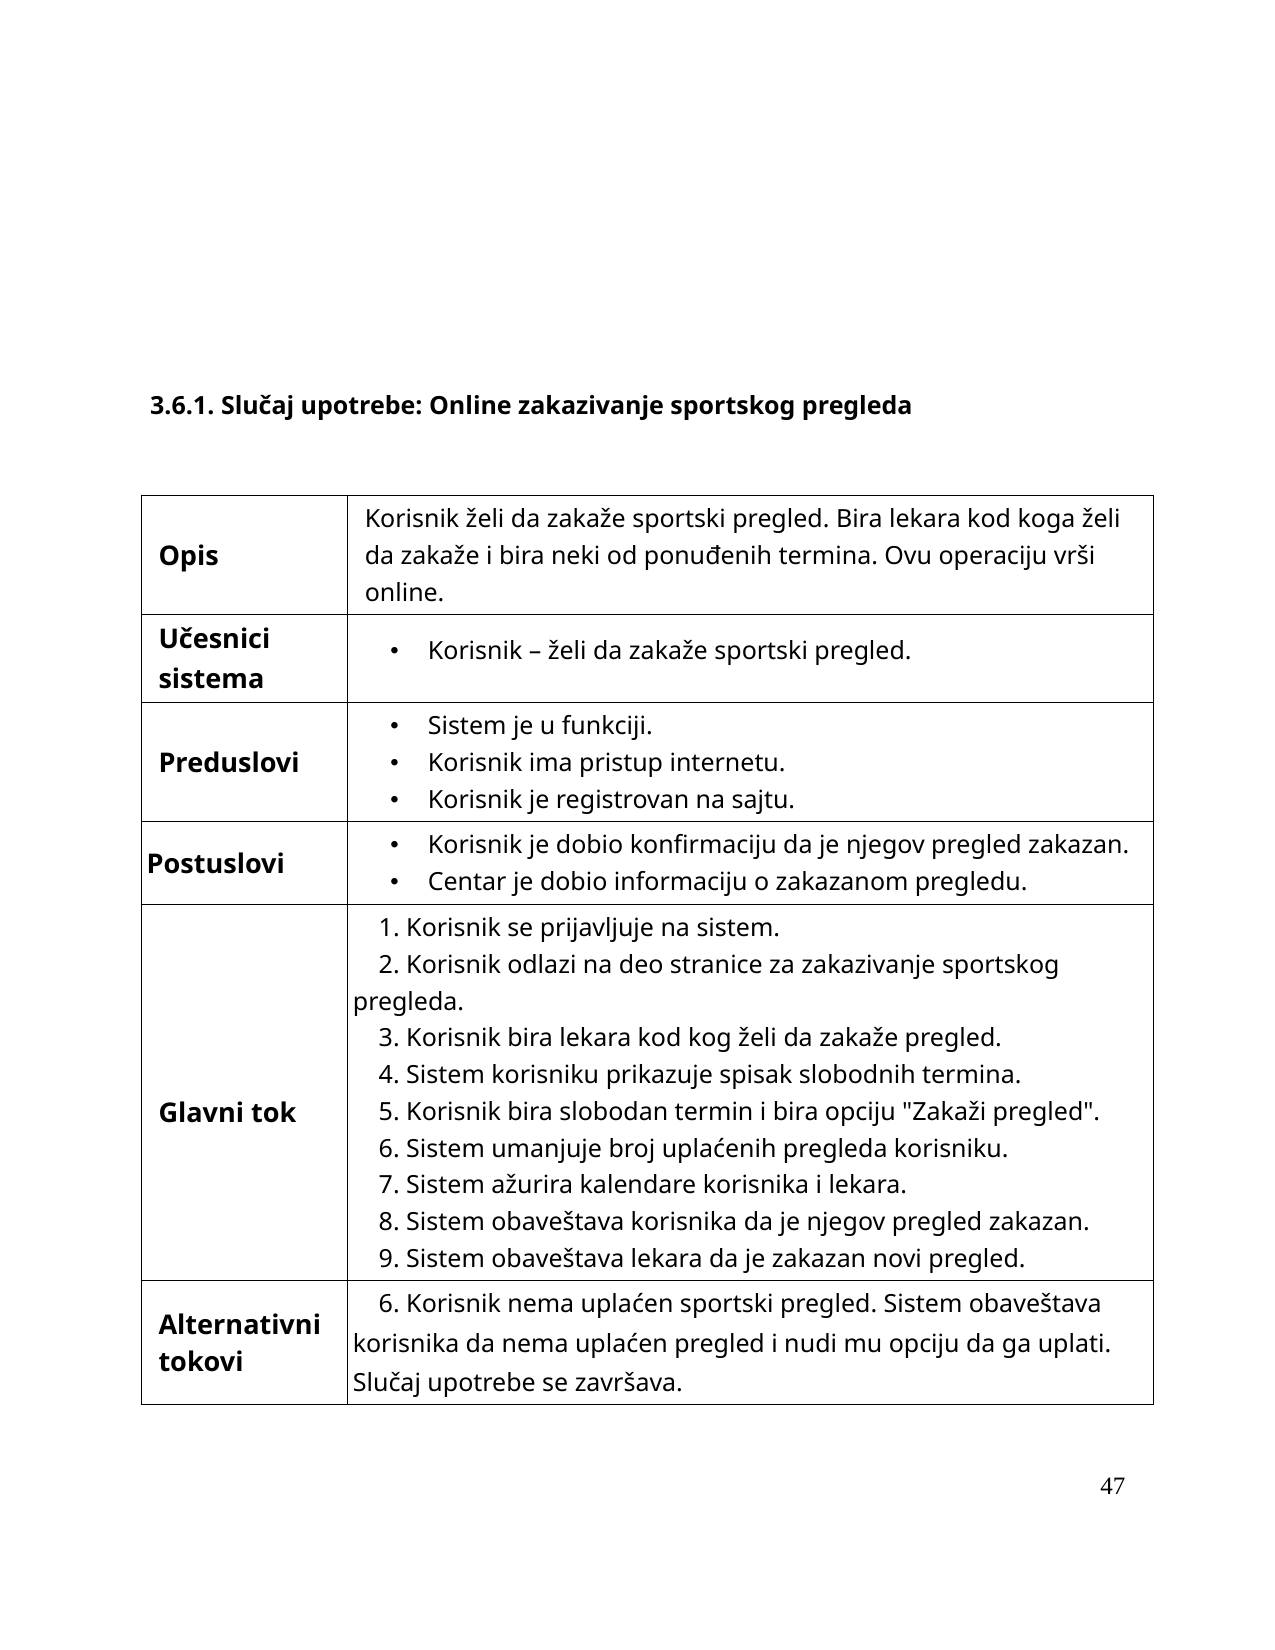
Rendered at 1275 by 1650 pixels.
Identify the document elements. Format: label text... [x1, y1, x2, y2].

text 3.6.1. Slučaj upotrebe: Online zakazivanje sportskog pregleda [150, 388, 1125, 422]
table_header Opis [142, 496, 347, 614]
table_header Korisnik želi da zakaže sportski pregled. Bira lekara kod koga želi da zakaže i bira neki od ponuđenih termina. Ovu operaciju vrši online. [348, 496, 1153, 614]
table_cell Korisnik je dobio konfirmaciju da je njegov pregled zakazan. Centar je dobio informaciju o zakazanom pregledu. [348, 822, 1153, 904]
table_cell Korisnik – želi da zakaže sportski pregled. [348, 615, 1153, 702]
table_cell 1. Korisnik se prijavljuje na sistem. 2. Korisnik odlazi na deo stranice za zakazivanje sportskog pregleda. 3. Korisnik bira lekara kod kog želi da zakaže pregled. 4. Sistem korisniku prikazuje spisak slobodnih termina. 5. Korisnik bira slobodan termin i bira opciju "Zakaži pregled". 6. Sistem umanjuje broj uplaćenih pregleda korisniku. 7. Sistem ažurira kalendare korisnika i lekara. 8. Sistem obaveštava korisnika da je njegov pregled zakazan. 9. Sistem obaveštava lekara da je zakazan novi pregled. [348, 905, 1153, 1280]
table_cell Sistem je u funkciji. Korisnik ima pristup internetu. Korisnik je registrovan na sajtu. [348, 703, 1153, 821]
table_cell Učesnici sistema [142, 615, 347, 702]
table_cell Preduslovi [142, 703, 347, 821]
table_cell Alternativni tokovi [142, 1281, 347, 1404]
table_cell Glavni tok [142, 905, 347, 1280]
table_cell 6. Korisnik nema uplaćen sportski pregled. Sistem obaveštava korisnika da nema uplaćen pregled i nudi mu opciju da ga uplati. Slučaj upotrebe se završava. [348, 1281, 1153, 1404]
table_cell Postuslovi [142, 822, 347, 904]
